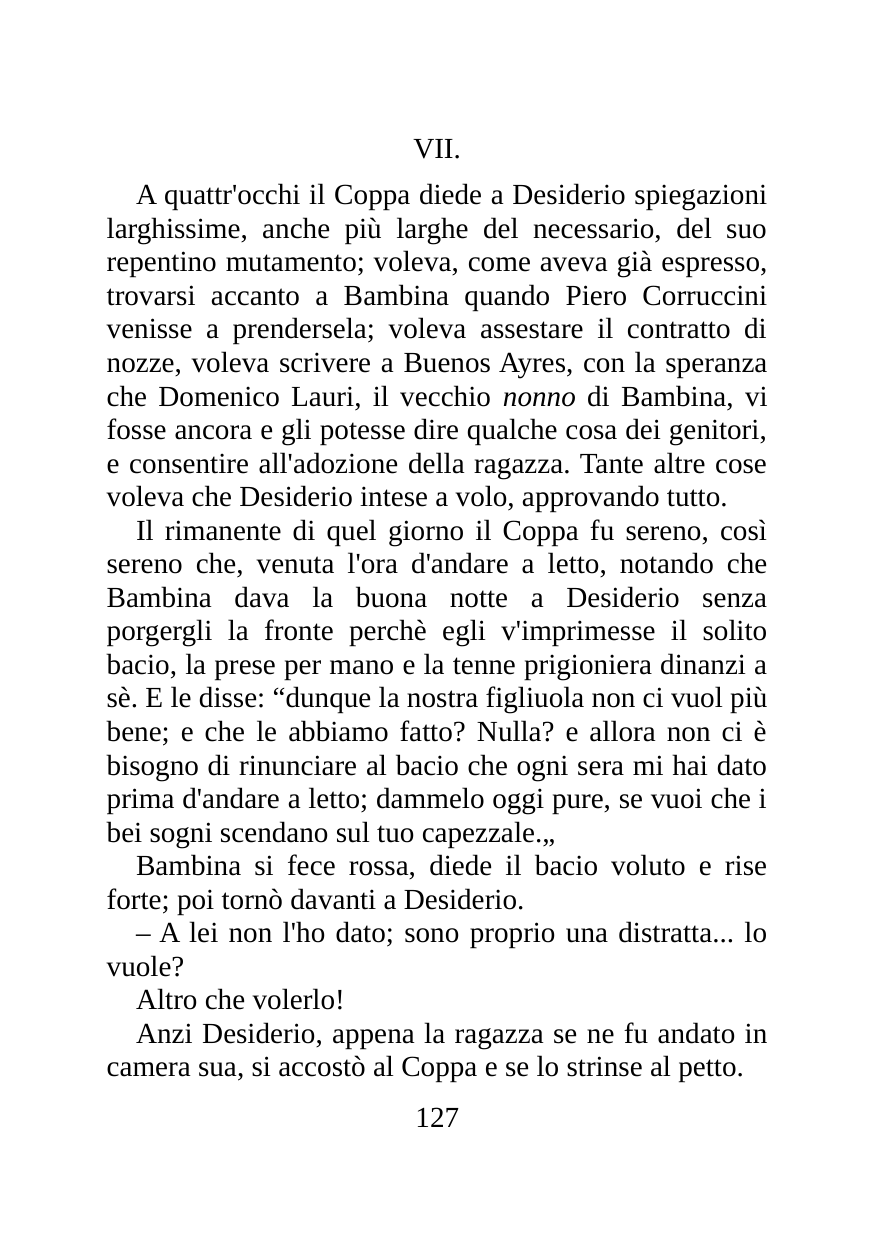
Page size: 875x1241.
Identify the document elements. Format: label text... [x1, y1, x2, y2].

text Anzi Desiderio, appena la ragazza se ne fu andato in camera sua, si accostò al Coppa e se lo strinse al petto. [106, 1016, 768, 1083]
subtitle VII. [106, 131, 768, 165]
text Bambina si fece rossa, diede il bacio voluto e rise forte; poi tornò davanti a Desiderio. [106, 848, 768, 915]
text A quattr'occhi il Coppa diede a Desiderio spiegazioni larghissime, anche più larghe del necessario, del suo repentino mutamento; voleva, come aveva già espresso, trovarsi accanto a Bambina quando Piero Corruccini venisse a prendersela; voleva assestare il contratto di nozze, voleva scrivere a Buenos Ayres, con la speranza che Domenico Lauri, il vecchio nonno di Bambina, vi fosse ancora e gli potesse dire qualche cosa dei genitori, e consentire all'adozione della ragazza. Tante altre cose voleva che Desiderio intese a volo, approvando tutto. [106, 177, 768, 513]
text Il rimanente di quel giorno il Coppa fu sereno, così sereno che, venuta l'ora d'andare a letto, notando che Bambina dava la buona notte a Desiderio senza porgergli la fronte perchè egli v'imprimesse il solito bacio, la prese per mano e la tenne prigioniera dinanzi a sè. E le disse: “dunque la nostra figliuola non ci vuol più bene; e che le abbiamo fatto? Nulla? e allora non ci è bisogno di rinunciare al bacio che ogni sera mi hai dato prima d'andare a letto; dammelo oggi pure, se vuoi che i bei sogni scendano sul tuo capezzale.„ [106, 513, 768, 848]
text Altro che volerlo! [106, 982, 768, 1016]
text ‒ A lei non l'ho dato; sono proprio una distratta... lo vuole? [106, 915, 768, 982]
